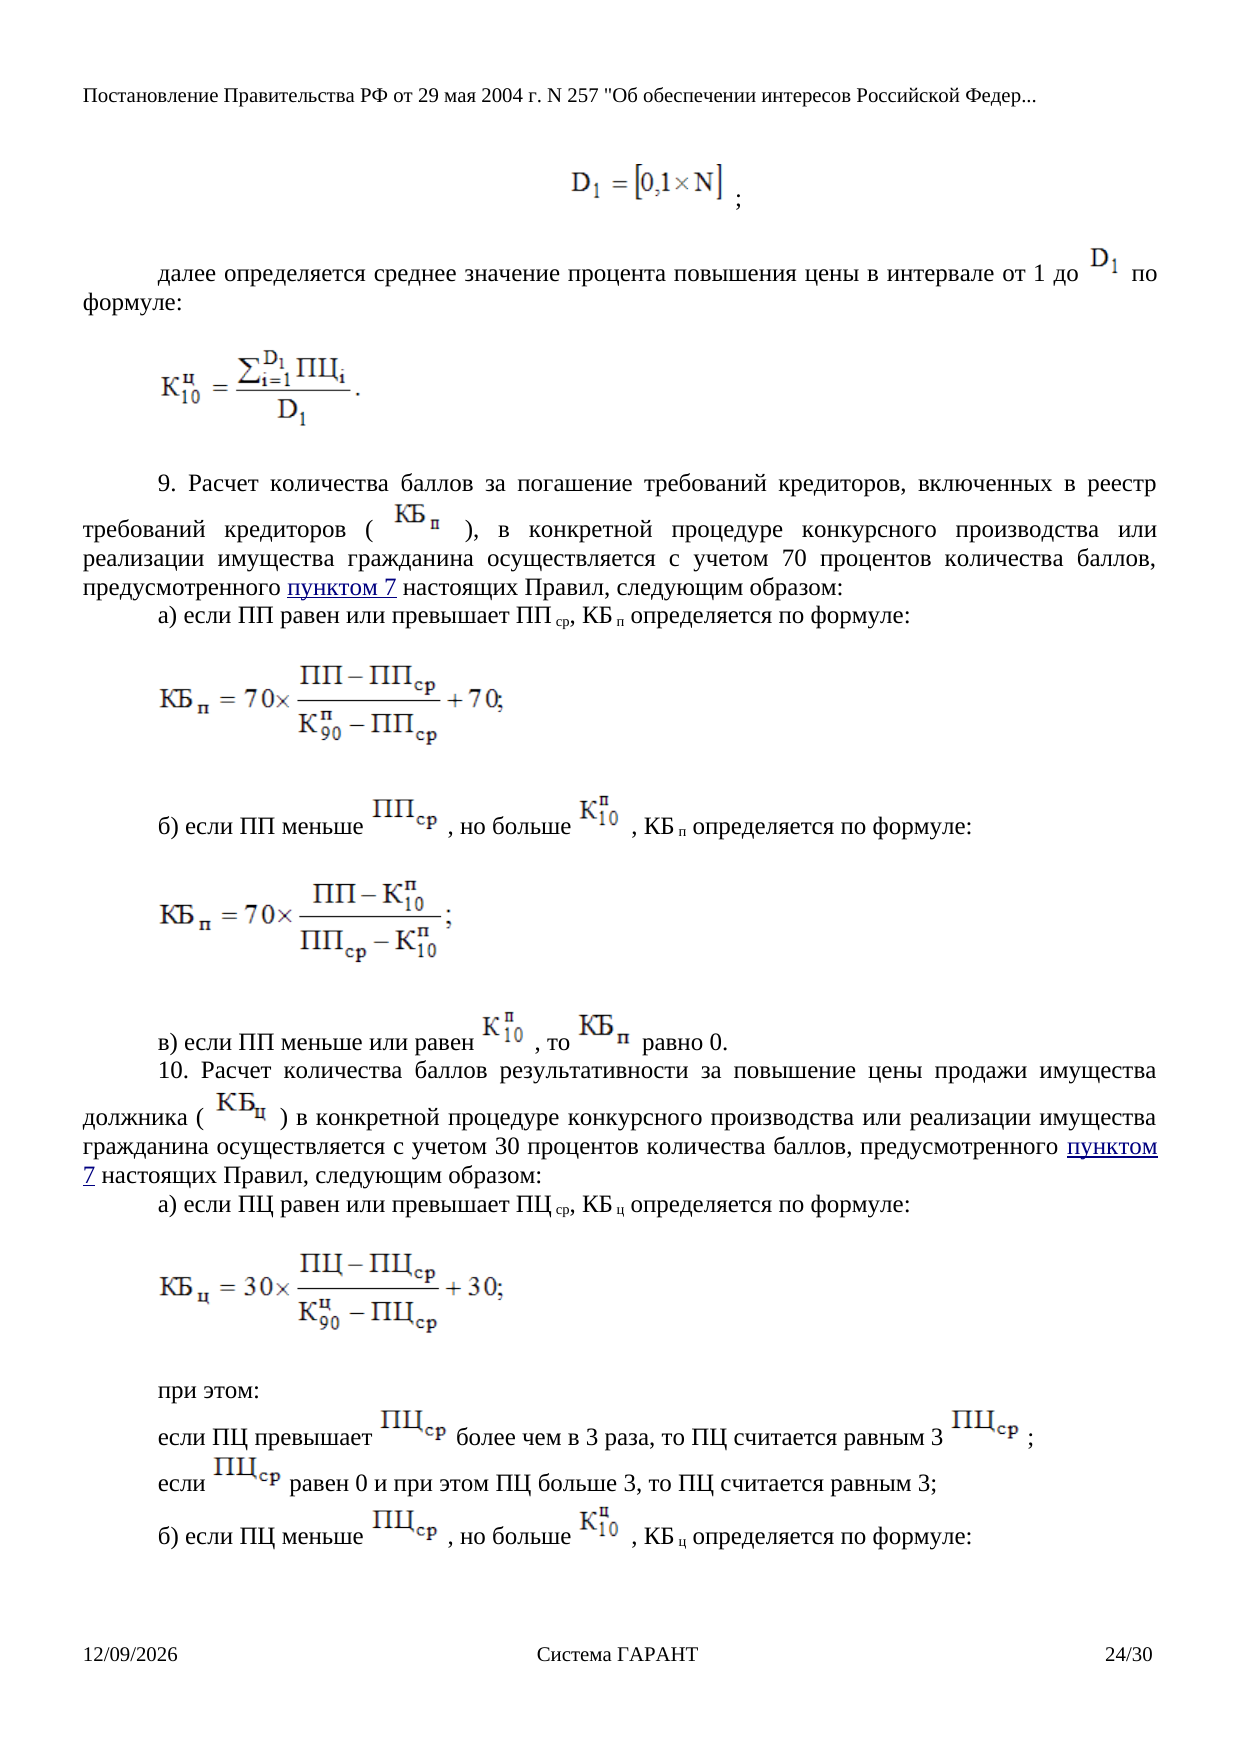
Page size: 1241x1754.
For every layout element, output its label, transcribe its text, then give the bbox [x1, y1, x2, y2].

picture [211, 1450, 283, 1492]
text ; [83, 165, 1157, 212]
picture [577, 786, 625, 834]
picture [157, 1246, 512, 1341]
text далее определяется среднее значение процента повышения цены в интервале от 1 до по формуле: [83, 241, 1157, 316]
text если ПЦ превышает более чем в 3 раза, то ПЦ считается равным 3 ; [83, 1404, 1157, 1450]
picture [480, 1002, 528, 1051]
text 10. Расчет количества баллов результативности за повышение цены продажи имущества должника ( ) в конкретной процедуре конкурсного производства или реализации имущества гражданина осуществляется c учетом 30 процентов количества баллов, предусмотренного пунктом 7 настоящих Правил, следующим образом: [83, 1056, 1157, 1189]
picture [1088, 240, 1124, 282]
text б) если ПЦ меньше , но больше , КБ ц определяется по формуле: [83, 1497, 1157, 1550]
picture [157, 658, 512, 753]
picture [370, 792, 441, 834]
picture [378, 1403, 450, 1445]
text 9. Расчет количества баллов за погашение требований кредиторов, включенных в реестр требований кредиторов ( ), в конкретной процедуре конкурсного производства или реализации имущества гражданина осуществляется c учетом 70 процентов количества баллов, предусмотренного пунктом 7 настоящих Правил, следующим образом: [83, 468, 1157, 601]
text при этом: [83, 1375, 1157, 1404]
picture [370, 1503, 441, 1545]
picture [576, 1008, 636, 1051]
text б) если ПП меньше , но больше , КБ п определяется по формуле: [83, 787, 1157, 839]
text если равен 0 и при этом ПЦ больше 3, то ПЦ считается равным 3; [83, 1450, 1157, 1497]
picture [392, 496, 446, 538]
text а) если ПЦ равен или превышает ПЦ ср, КБ ц определяется по формуле: [83, 1189, 1157, 1217]
picture [569, 164, 729, 207]
picture [157, 344, 365, 434]
text в) если ПП меньше или равен , то равно 0. [83, 1003, 1157, 1056]
picture [949, 1403, 1021, 1445]
picture [577, 1497, 625, 1545]
picture [212, 1084, 272, 1126]
text а) если ПП равен или превышает ПП ср, КБ п определяется по формуле: [83, 601, 1157, 629]
picture [157, 868, 459, 969]
